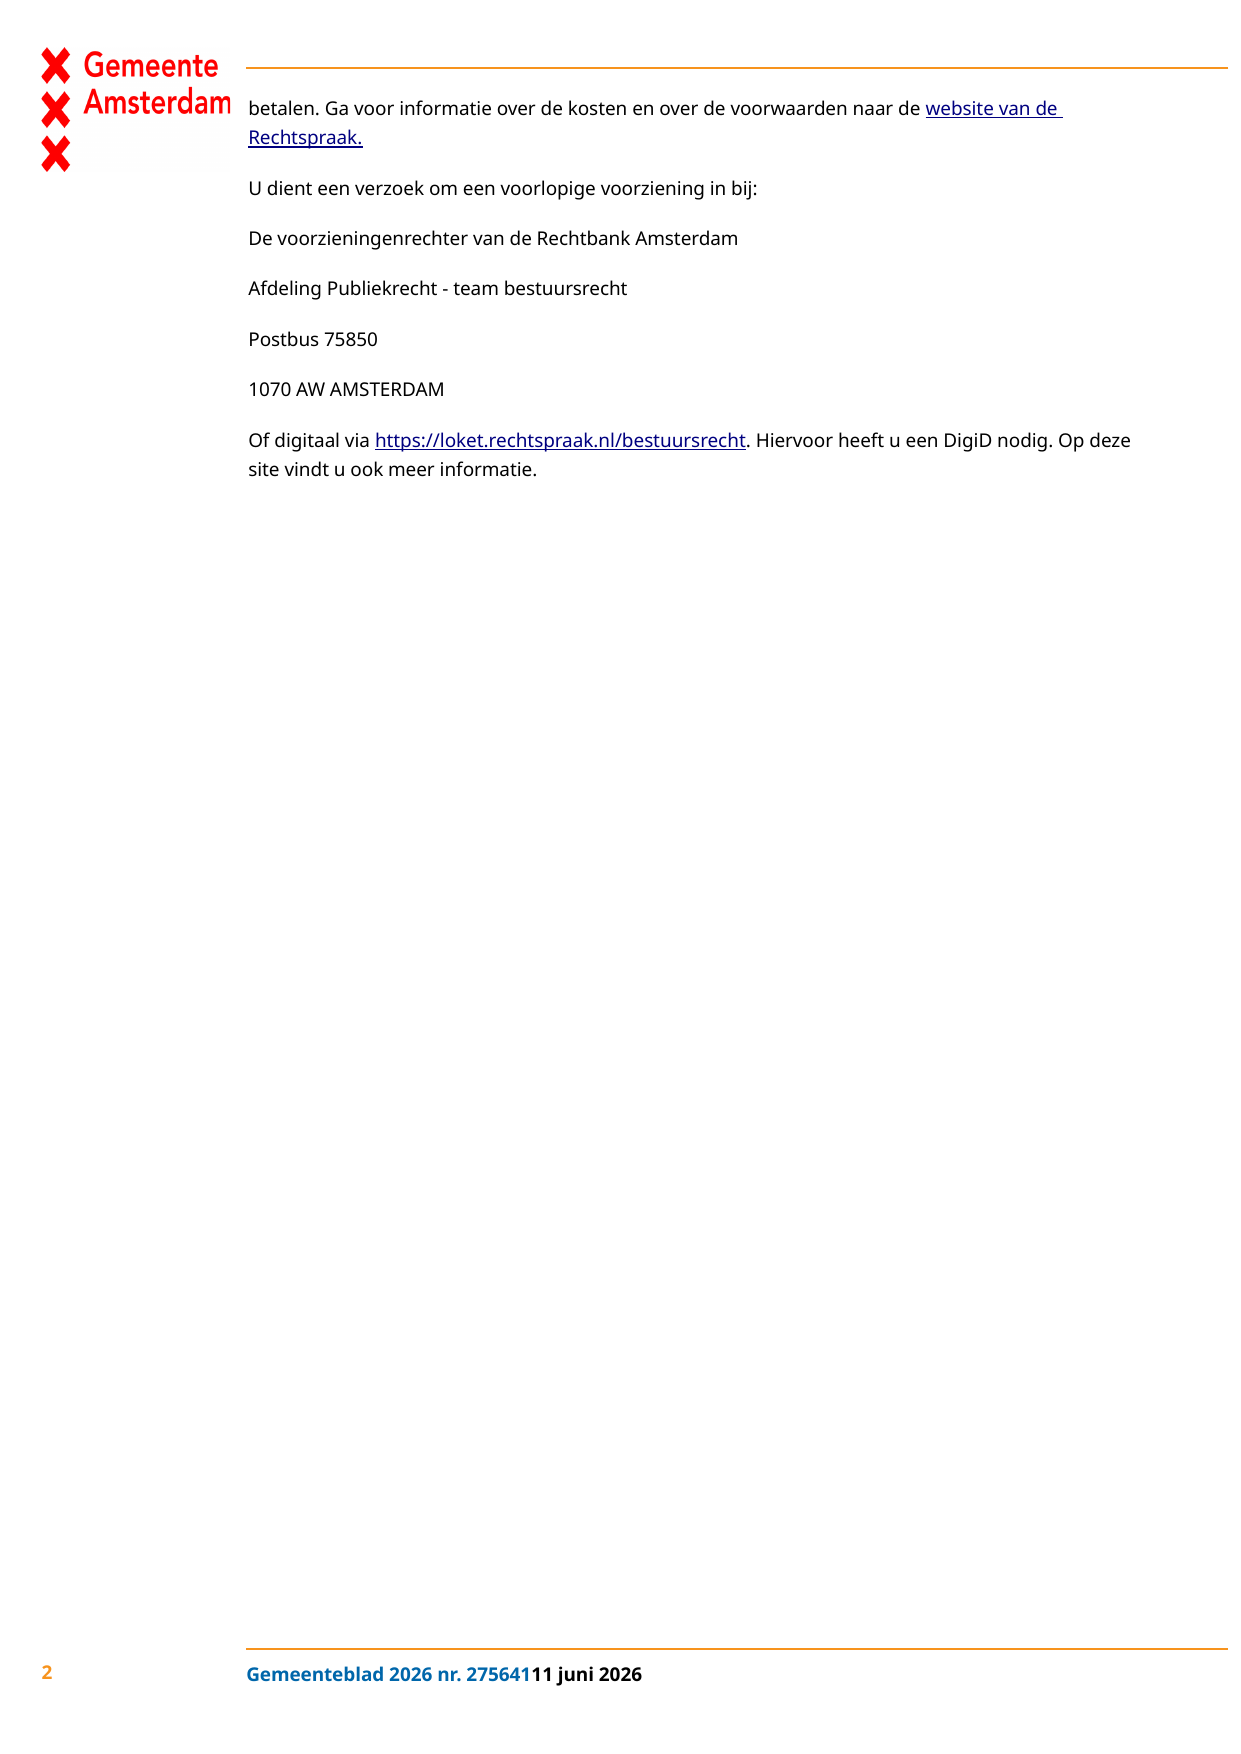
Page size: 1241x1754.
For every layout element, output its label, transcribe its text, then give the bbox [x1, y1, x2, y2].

text betalen. Ga voor informatie over de kosten en over de voorwaarden naar de website van de Rechtspraak. [248, 95, 1152, 150]
text De voorzieningenrechter van de Rechtbank Amsterdam [248, 225, 1152, 251]
text Afdeling Publiekrecht - team bestuursrecht [248, 276, 1152, 301]
text U dient een verzoek om een voorlopige voorziening in bij: [248, 175, 1152, 201]
text 1070 AW AMSTERDAM [248, 376, 1152, 402]
text Of digitaal via https://loket.rechtspraak.nl/bestuursrecht. Hiervoor heeft u een DigiD nodig. Op deze site vindt u ook meer informatie. [248, 427, 1152, 482]
picture [41, 47, 231, 172]
text Postbus 75850 [248, 326, 1152, 352]
